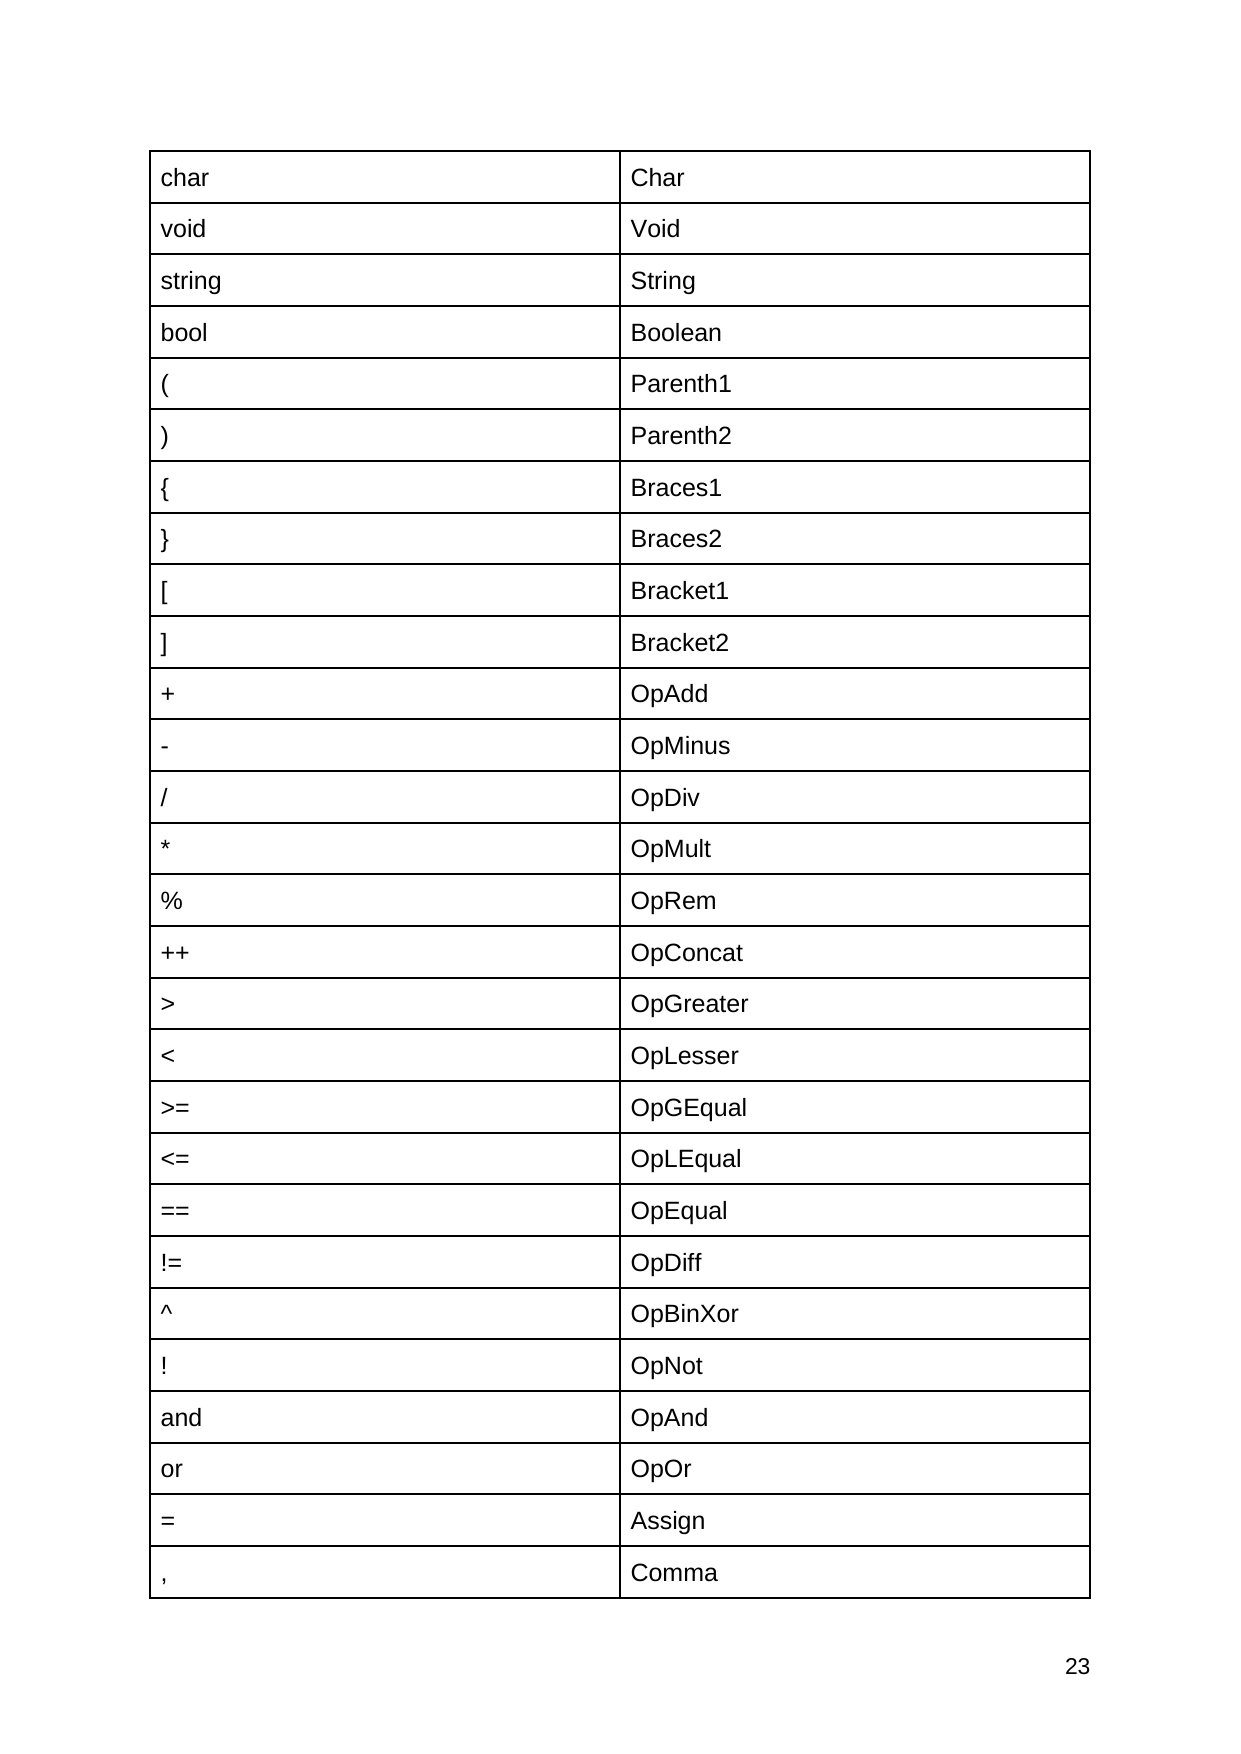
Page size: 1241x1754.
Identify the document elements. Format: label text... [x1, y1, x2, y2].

table_cell [ [151, 565, 619, 615]
table_cell } [151, 514, 619, 563]
table_cell OpLEqual [621, 1134, 1089, 1183]
table_cell Bracket2 [621, 617, 1089, 667]
table_cell <= [151, 1134, 619, 1183]
table_cell { [151, 462, 619, 512]
table_cell ( [151, 359, 619, 408]
table_cell OpAdd [621, 669, 1089, 718]
table_cell != [151, 1237, 619, 1287]
table_cell or [151, 1444, 619, 1493]
table_cell ) [151, 410, 619, 460]
table_cell * [151, 824, 619, 873]
table_cell < [151, 1030, 619, 1080]
table_cell Parenth1 [621, 359, 1089, 408]
table_cell void [151, 204, 619, 253]
table_cell OpOr [621, 1444, 1089, 1493]
table_cell OpDiff [621, 1237, 1089, 1287]
table_cell Braces2 [621, 514, 1089, 563]
table_cell > [151, 979, 619, 1028]
table_cell OpMinus [621, 720, 1089, 770]
table_cell Assign [621, 1495, 1089, 1545]
table_cell + [151, 669, 619, 718]
table_cell ++ [151, 927, 619, 977]
table_cell Comma [621, 1547, 1089, 1597]
table_cell and [151, 1392, 619, 1442]
table_cell OpLesser [621, 1030, 1089, 1080]
table_cell Braces1 [621, 462, 1089, 512]
table_cell OpNot [621, 1340, 1089, 1390]
table_cell OpDiv [621, 772, 1089, 822]
table_cell OpMult [621, 824, 1089, 873]
table_cell % [151, 875, 619, 925]
table_cell >= [151, 1082, 619, 1132]
table_cell ] [151, 617, 619, 667]
table_cell OpRem [621, 875, 1089, 925]
table_cell Char [621, 152, 1089, 202]
table_cell ! [151, 1340, 619, 1390]
table_cell OpGreater [621, 979, 1089, 1028]
table_cell OpGEqual [621, 1082, 1089, 1132]
table_cell OpConcat [621, 927, 1089, 977]
table_cell bool [151, 307, 619, 357]
table_cell OpEqual [621, 1185, 1089, 1235]
table_cell Parenth2 [621, 410, 1089, 460]
table_cell string [151, 255, 619, 305]
table_cell = [151, 1495, 619, 1545]
table_cell Bracket1 [621, 565, 1089, 615]
table_cell ^ [151, 1289, 619, 1338]
table_cell == [151, 1185, 619, 1235]
table_cell char [151, 152, 619, 202]
table_cell Void [621, 204, 1089, 253]
table_cell OpBinXor [621, 1289, 1089, 1338]
table_cell OpAnd [621, 1392, 1089, 1442]
table_cell - [151, 720, 619, 770]
table_cell String [621, 255, 1089, 305]
table_cell Boolean [621, 307, 1089, 357]
table_cell , [151, 1547, 619, 1597]
table_cell / [151, 772, 619, 822]
